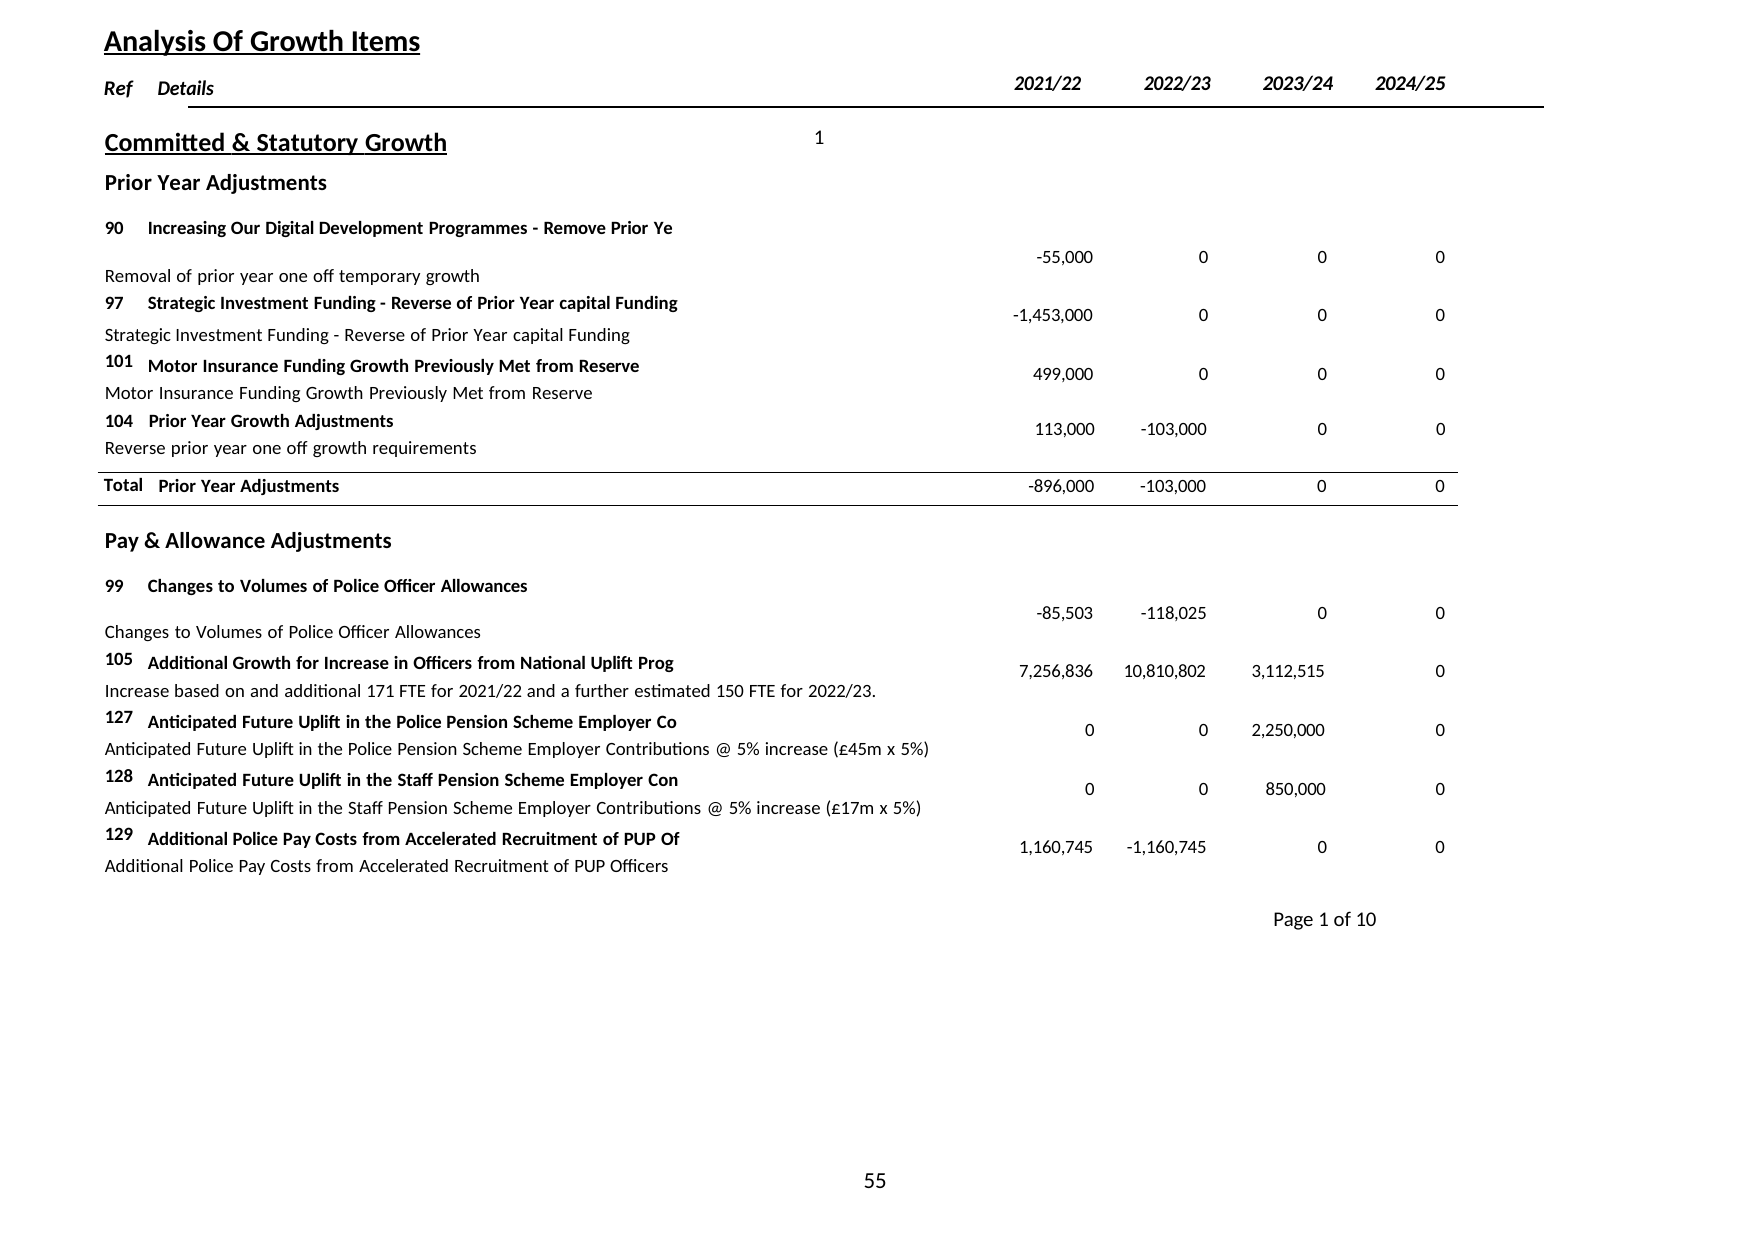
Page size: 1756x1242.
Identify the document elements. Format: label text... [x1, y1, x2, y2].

text Additional Police Pay Costs from Accelerated Recruitment of PUP Officers [104, 857, 1503, 877]
text Anticipated Future Uplift in the Staff Pension Scheme Employer Contributions @ 5% increase (£17m x 5%) [104, 799, 1503, 818]
table_cell -103,000 [1117, 473, 1262, 505]
table_header -103,000 [1117, 412, 1262, 440]
text 101 [104, 349, 133, 372]
subtitle Prior Year Adjustments [104, 168, 1503, 196]
text Strategic Investment Funding - Reverse of Prior Year capital Funding [104, 326, 1503, 345]
text -85,503 -118,025 0 0 [1036, 604, 1503, 623]
text 129 [104, 822, 133, 845]
table_header 113,000 [754, 412, 1117, 440]
table_cell [754, 440, 1117, 472]
text 99 Changes to Volumes of Police Officer Allowances [104, 575, 532, 598]
table_cell 0 [1381, 473, 1458, 505]
text 0 0 850,000 0 [1085, 779, 1503, 799]
text Anticipated Future Uplift in the Staff Pension Scheme Employer Con [148, 768, 685, 791]
text 97 Strategic Investment Funding - Reverse of Prior Year capital Funding [104, 291, 685, 314]
table_cell Reverse prior year one off growth requirements [98, 440, 754, 472]
text Additional Growth for Increase in Officers from National Uplift Prog [148, 651, 682, 674]
text Additional Police Pay Costs from Accelerated Recruitment of PUP Of [148, 827, 686, 850]
text 127 [104, 706, 133, 728]
text 128 [104, 764, 133, 787]
text 499,000 0 0 0 [1033, 364, 1503, 384]
text Page 1 of 10 [85, 907, 1376, 932]
text 1,160,745 -1,160,745 0 0 [1019, 838, 1503, 857]
text Increase based on and additional 171 FTE for 2021/22 and a further estimated 150 FTE for 2022/23. [104, 682, 1503, 701]
text 0 0 2,250,000 0 [1085, 721, 1503, 740]
text Anticipated Future Uplift in the Police Pension Scheme Employer Co [148, 710, 684, 733]
table_cell Total Prior Year Adjustments [98, 473, 754, 505]
table_header 0 [1381, 412, 1458, 440]
text Anticipated Future Uplift in the Police Pension Scheme Employer Contributions @ 5% increase (£45m x 5%) [104, 740, 1503, 760]
text -55,000 0 0 0 [1036, 247, 1503, 267]
table_cell [1263, 440, 1381, 472]
text Changes to Volumes of Police Officer Allowances [104, 623, 1503, 643]
table_cell -896,000 [754, 473, 1117, 505]
table_cell 0 [1263, 473, 1381, 505]
table_cell [1117, 440, 1262, 472]
text Motor Insurance Funding Growth Previously Met from Reserve [148, 354, 646, 377]
text 90 Increasing Our Digital Development Programmes - Remove Prior Ye [104, 216, 680, 239]
text Ref Details 2021/22 2022/23 2023/24 2024/25 [103, 70, 1503, 100]
table_header 104 Prior Year Growth Adjustments [98, 412, 754, 440]
text 7,256,836 10,810,802 3,112,515 0 [1019, 662, 1503, 682]
subtitle Pay & Allowance Adjustments [104, 526, 1503, 554]
text 105 [104, 647, 133, 670]
text Committed & Statutory Growth 1 [104, 124, 1503, 158]
text Removal of prior year one off temporary growth [104, 267, 1503, 287]
text Analysis Of Growth Items [103, 22, 1503, 58]
text Motor Insurance Funding Growth Previously Met from Reserve [104, 384, 1503, 404]
table_cell [1381, 440, 1458, 472]
text -1,453,000 0 0 0 [1013, 306, 1503, 326]
table_header 0 [1263, 412, 1381, 440]
